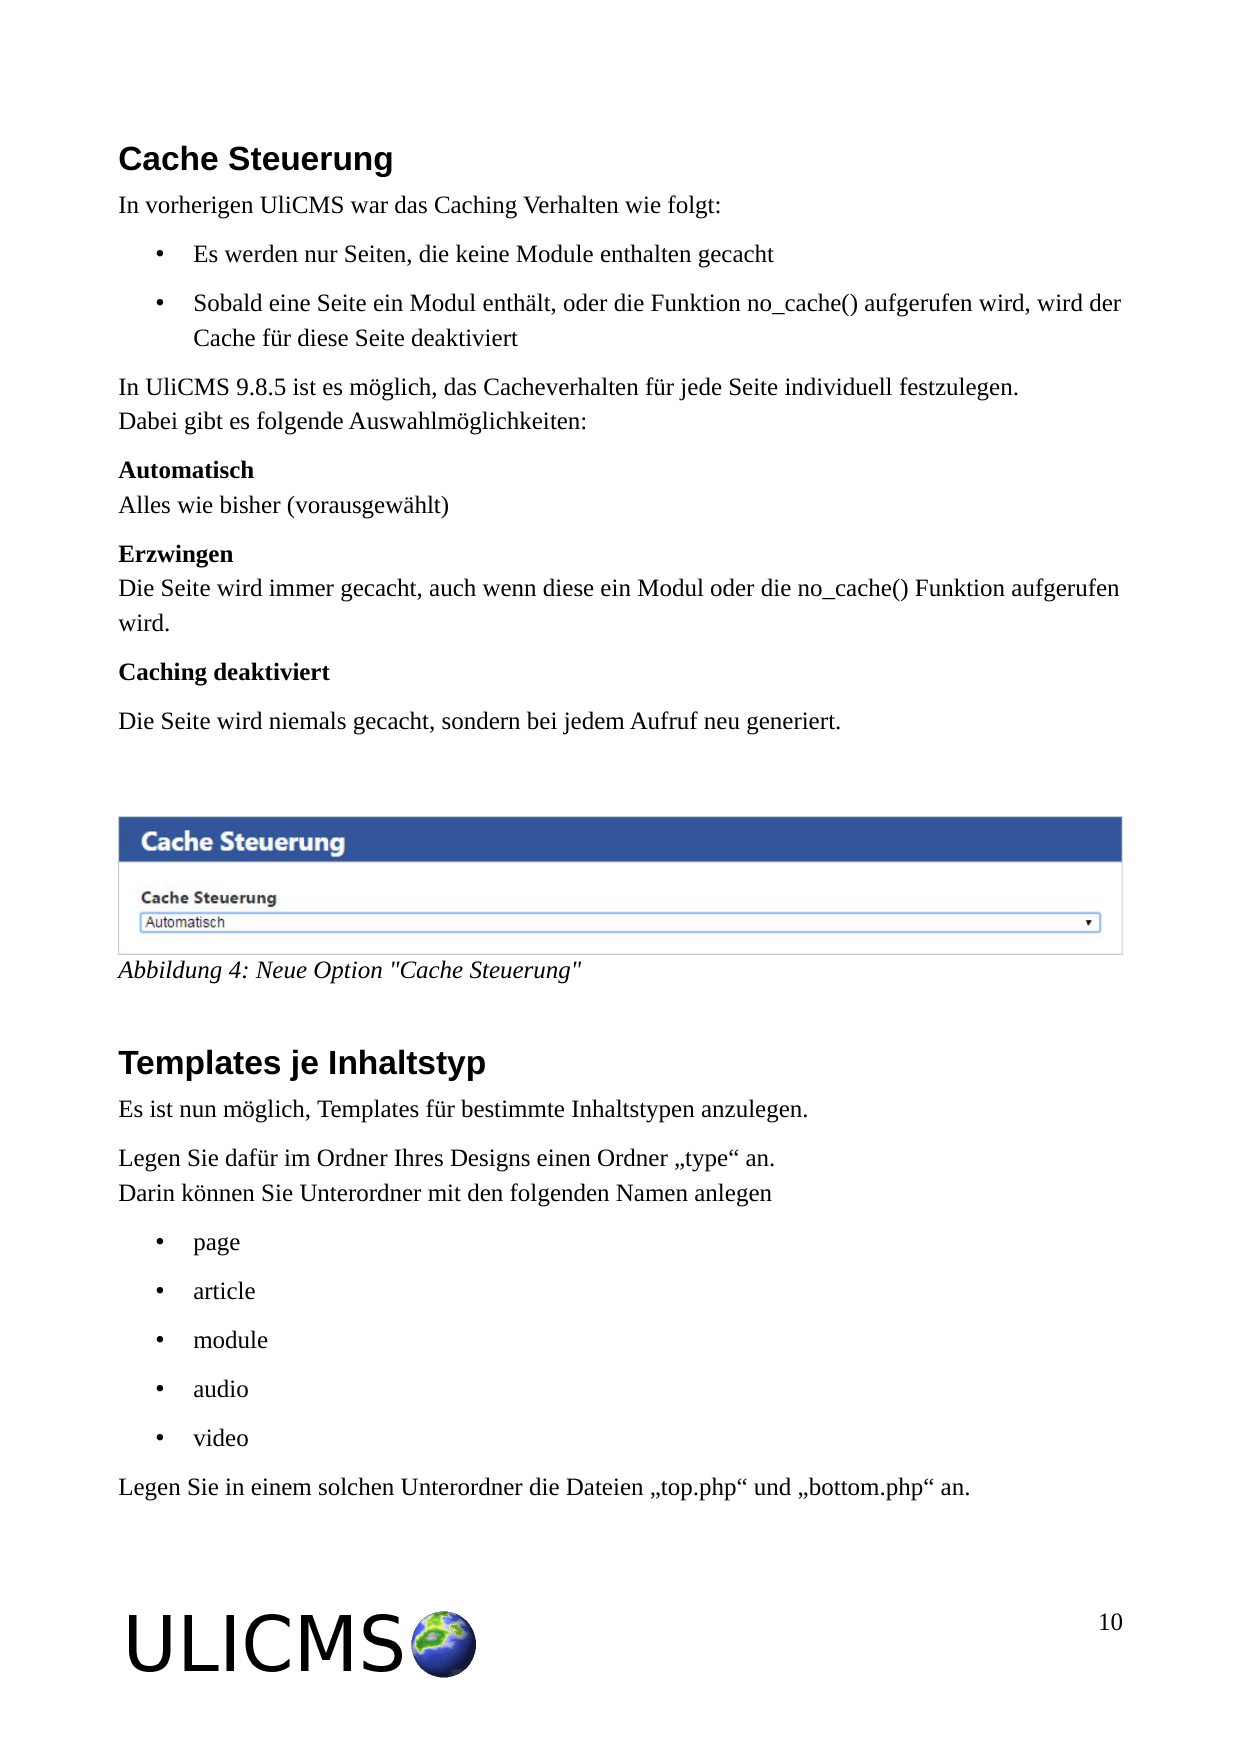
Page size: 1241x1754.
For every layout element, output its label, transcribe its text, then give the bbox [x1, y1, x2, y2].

text In vorherigen UliCMS war das Caching Verhalten wie folgt: [118, 190, 1123, 219]
text Es ist nun möglich, Templates für bestimmte Inhaltstypen anzulegen. [118, 1094, 1123, 1123]
text Automatisch Alles wie bisher (vorausgewählt) [118, 455, 1123, 518]
subtitle Templates je Inhaltstyp [118, 1043, 1123, 1082]
subtitle Cache Steuerung [118, 139, 1123, 178]
picture [118, 816, 1123, 955]
list module [156, 1325, 1123, 1354]
list page [156, 1227, 1123, 1256]
list Sobald eine Seite ein Modul enthält, oder die Funktion no_cache() aufgerufen wird, wird der Cache für diese Seite deaktiviert [156, 288, 1123, 351]
text Erzwingen Die Seite wird immer gecacht, auch wenn diese ein Modul oder die no_cache() Funktion aufgerufen wird. [118, 539, 1123, 637]
picture [118, 1607, 479, 1681]
list Es werden nur Seiten, die keine Module enthalten gecacht [156, 239, 1123, 268]
text Caching deaktiviert [118, 657, 1123, 686]
text Abbildung 4: Neue Option "Cache Steuerung" [118, 955, 1123, 984]
text Die Seite wird niemals gecacht, sondern bei jedem Aufruf neu generiert. [118, 706, 1123, 735]
text Legen Sie in einem solchen Unterordner die Dateien „top.php“ und „bottom.php“ an. [118, 1472, 1123, 1501]
list article [156, 1276, 1123, 1305]
list video [156, 1423, 1123, 1452]
text In UliCMS 9.8.5 ist es möglich, das Cacheverhalten für jede Seite individuell festzulegen. Dabei gibt es folgende Auswahlmöglichkeiten: [118, 372, 1123, 435]
text Legen Sie dafür im Ordner Ihres Designs einen Ordner „type“ an. Darin können Sie Unterordner mit den folgenden Namen anlegen [118, 1143, 1123, 1207]
list audio [156, 1374, 1123, 1403]
